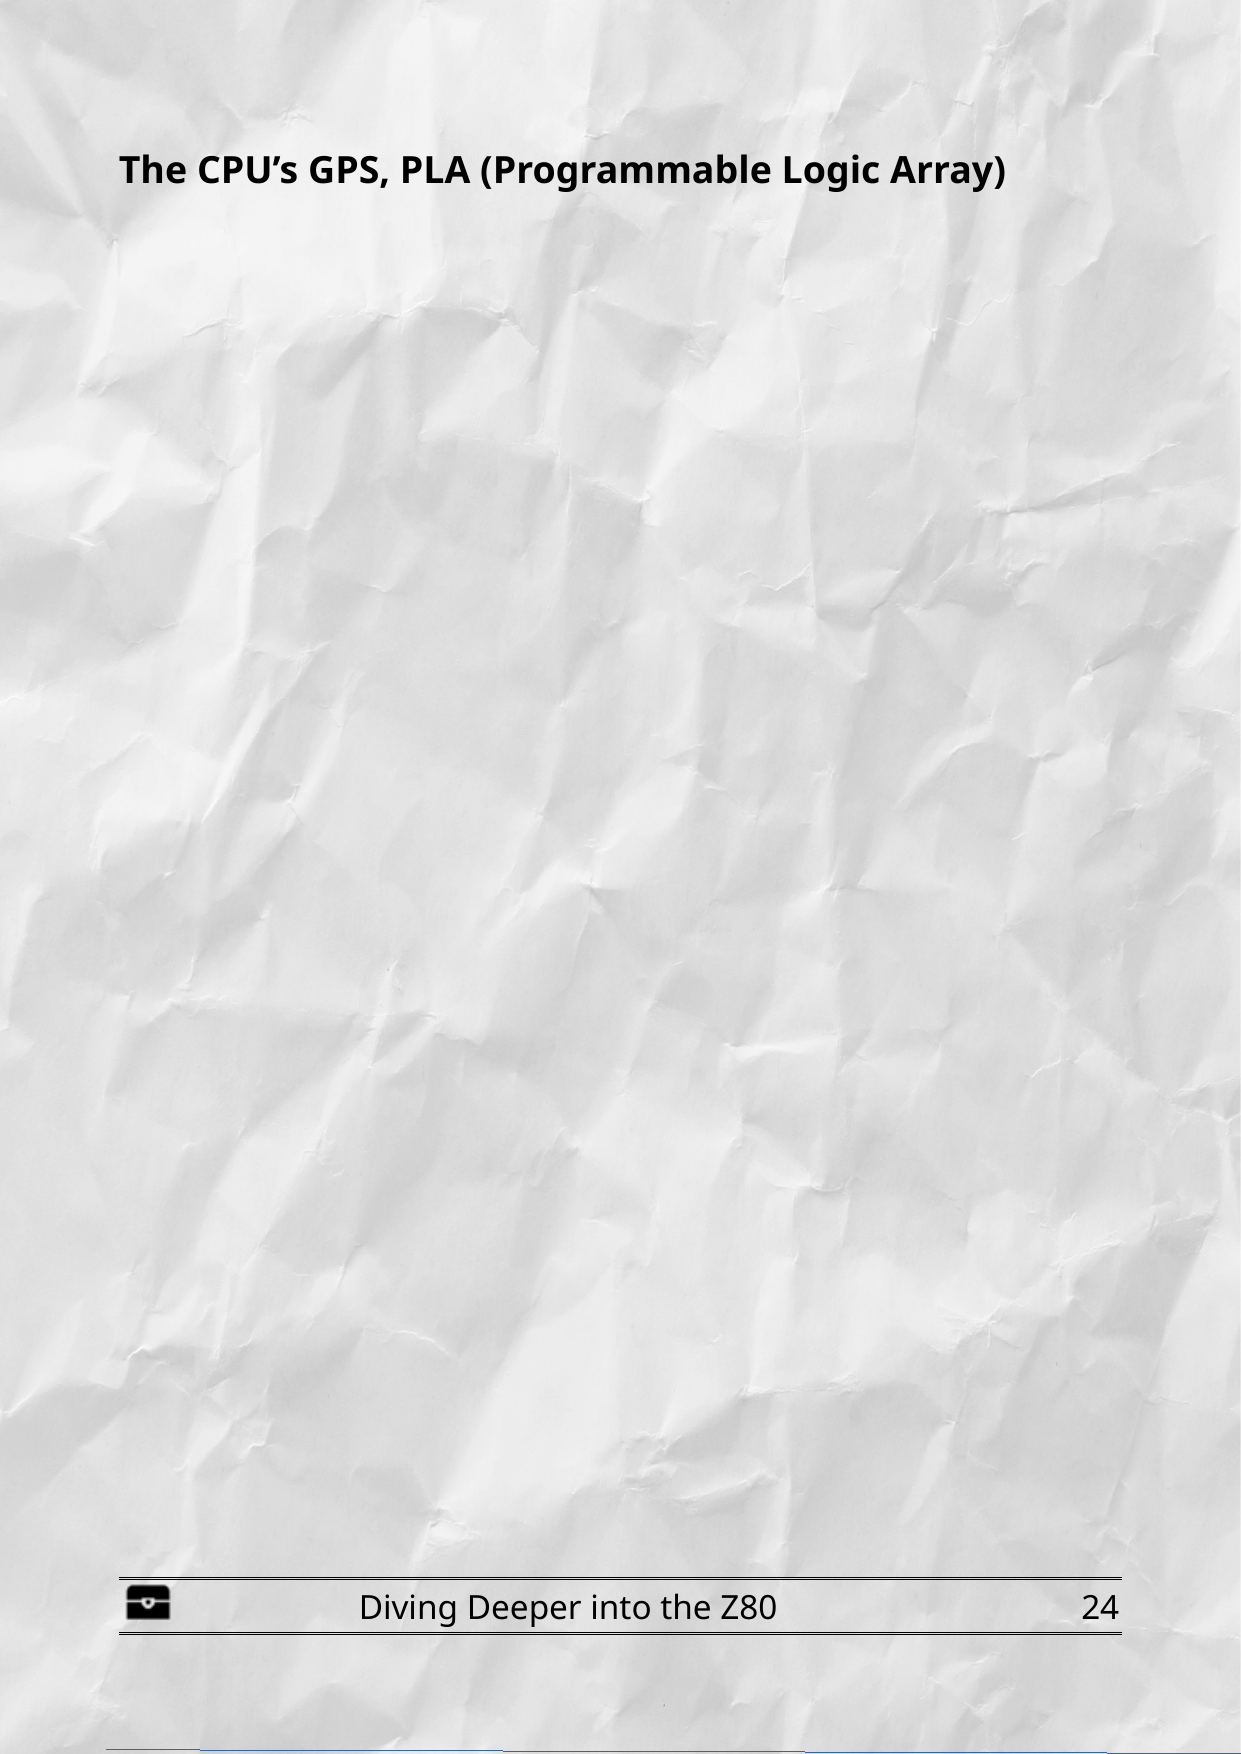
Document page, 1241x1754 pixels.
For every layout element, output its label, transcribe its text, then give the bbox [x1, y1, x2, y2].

subtitle The CPU’s GPS, PLA (Programmable Logic Array) [118, 143, 1122, 194]
picture [0, 0, 1241, 1754]
